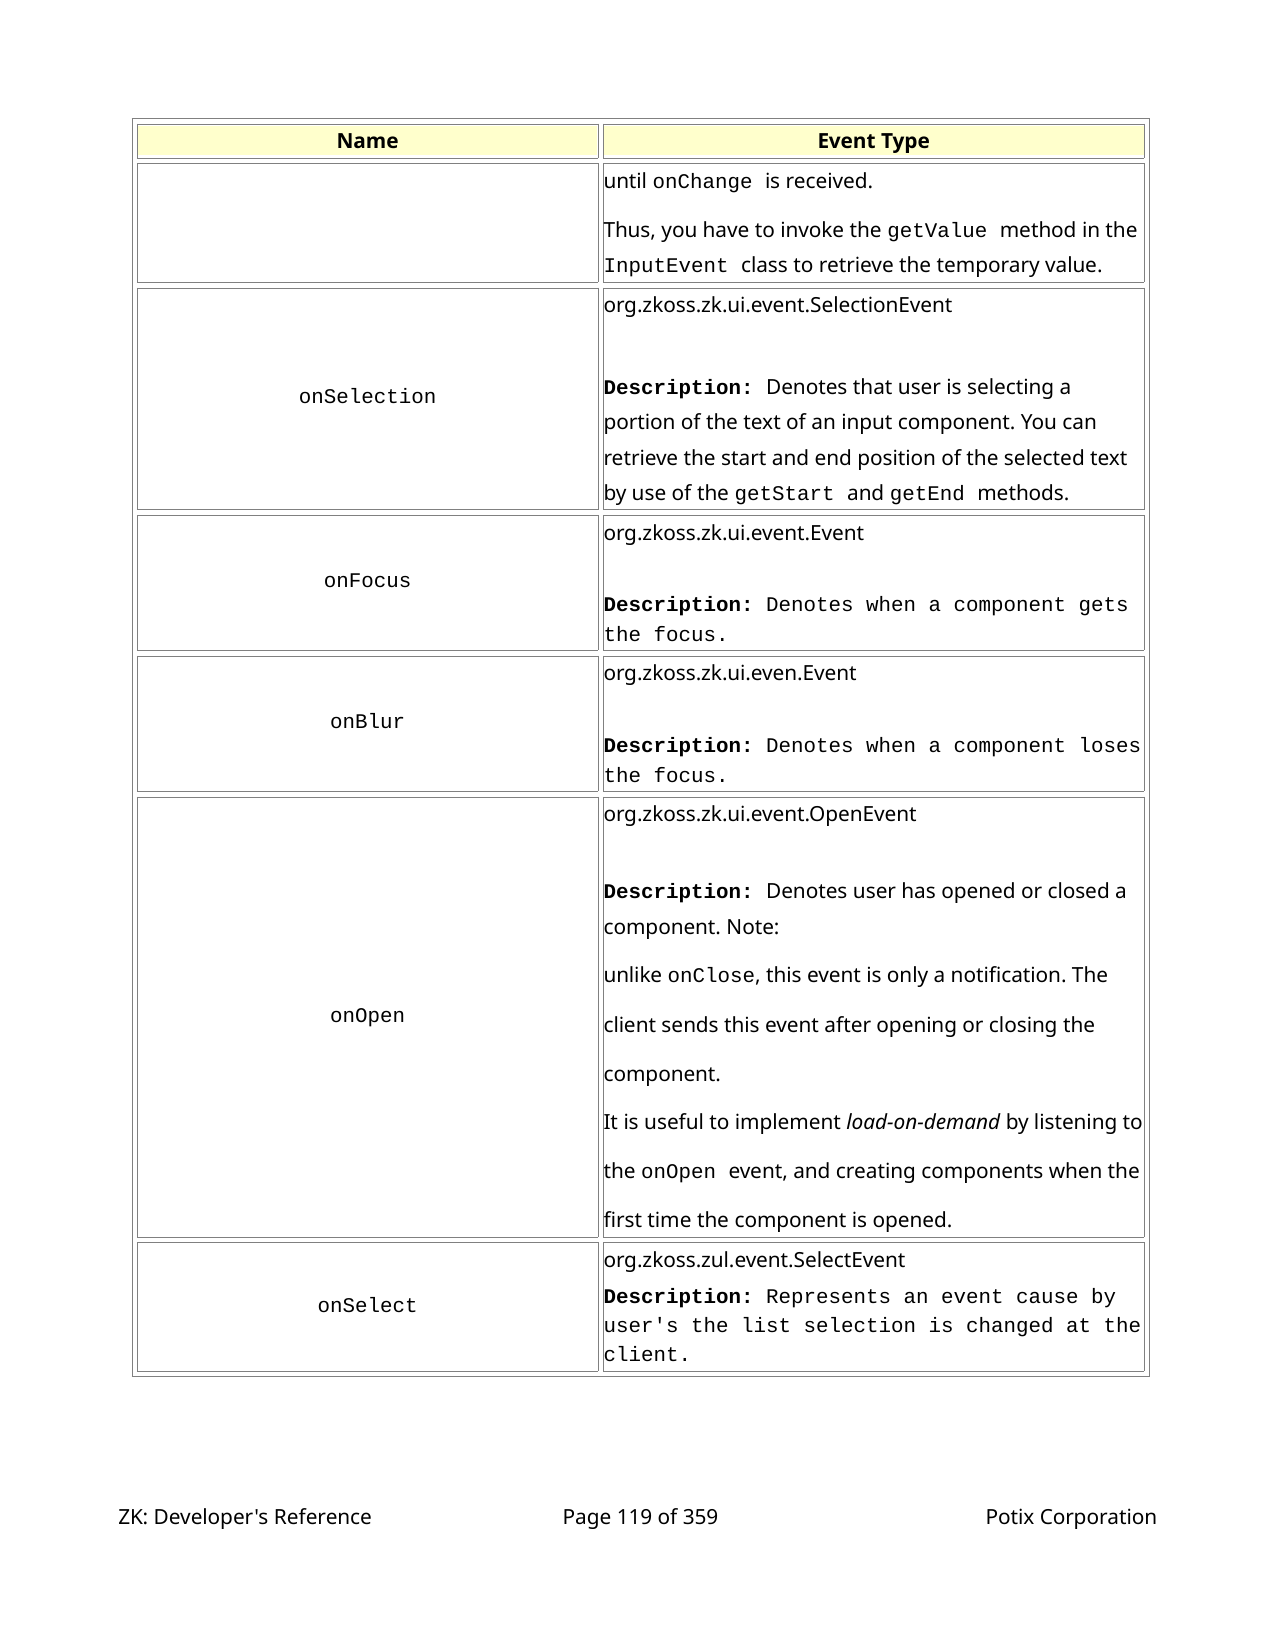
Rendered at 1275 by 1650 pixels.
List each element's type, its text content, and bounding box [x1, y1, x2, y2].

table_cell onFocus [134, 509, 600, 650]
table_header Name [134, 119, 600, 158]
table_cell org.zkoss.zk.ui.event.OpenEvent Description: Denotes user has opened or closed a component. Note: unlike onClose, this event is only a notification. The client sends this event after opening or closing the component. It is useful to implement load-on-demand by listening to the onOpen event, and creating components when the first time the component is opened. [600, 791, 1147, 1237]
table_cell onSelection [134, 282, 600, 509]
table_cell onSelect [134, 1237, 600, 1371]
table_cell onBlur [134, 650, 600, 791]
table_cell [134, 158, 600, 282]
table_cell org.zkoss.zk.ui.event.SelectionEvent Description: Denotes that user is selecting a portion of the text of an input component. You can retrieve the start and end position of the selected text by use of the getStart and getEnd methods. [600, 282, 1147, 509]
table_header Event Type [600, 119, 1147, 158]
table_cell onOpen [134, 791, 600, 1237]
table_cell org.zkoss.zul.event.SelectEvent Description: Represents an event cause by user's the list selection is changed at the client. [600, 1237, 1147, 1371]
table_cell until onChange is received. Thus, you have to invoke the getValue method in the InputEvent class to retrieve the temporary value. [600, 158, 1147, 282]
table_cell org.zkoss.zk.ui.event.Event Description: Denotes when a component gets the focus. [600, 509, 1147, 650]
table_cell org.zkoss.zk.ui.even.Event Description: Denotes when a component loses the focus. [600, 650, 1147, 791]
